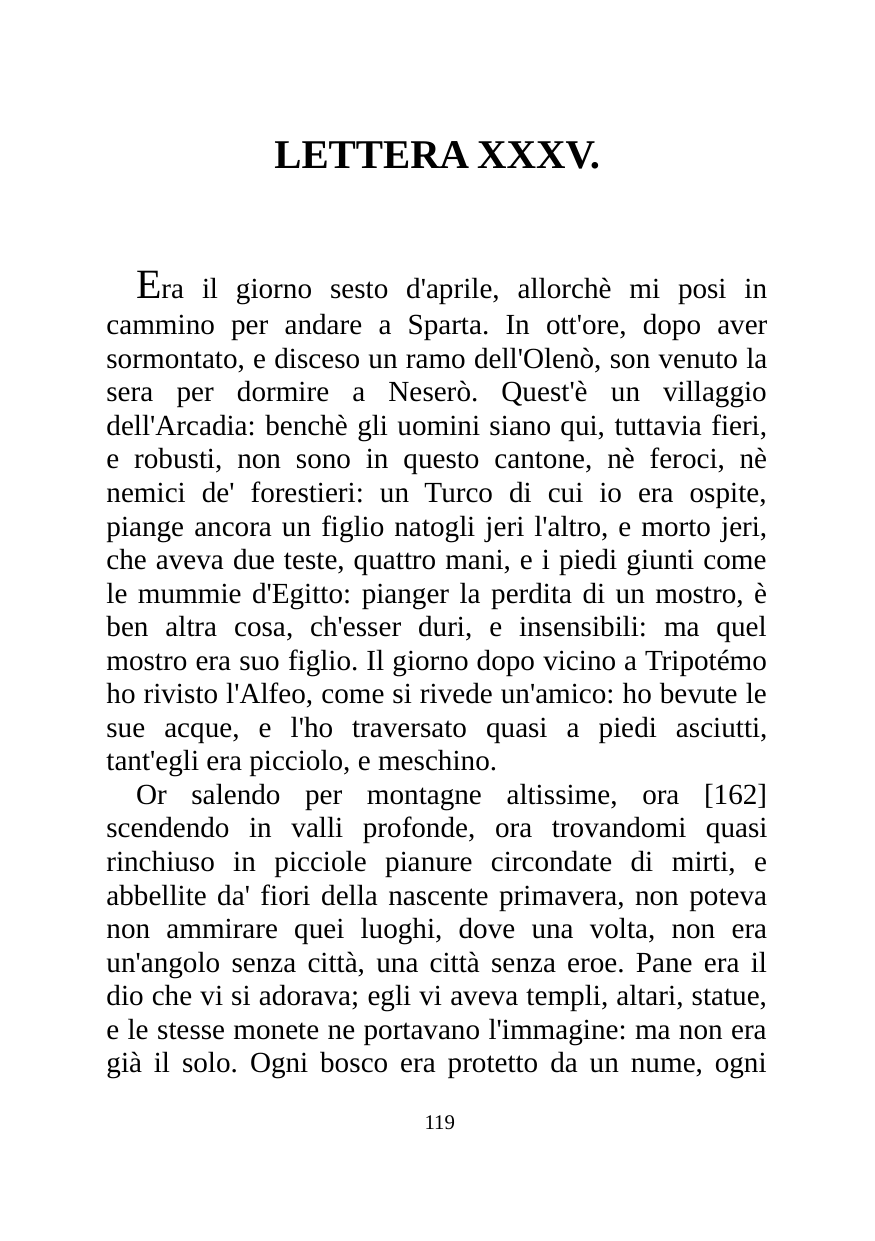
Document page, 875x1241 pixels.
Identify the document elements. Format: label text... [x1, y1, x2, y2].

text Or salendo per montagne altissime, ora [162] scendendo in valli profonde, ora trovandomi quasi rinchiuso in picciole pianure circondate di mirti, e abbellite da' fiori della nascente primavera, non poteva non ammirare quei luoghi, dove una volta, non era un'angolo senza città, una città senza eroe. Pane era il dio che vi si adorava; egli vi aveva templi, altari, statue, e le stesse monete ne portavano l'immagine: ma non era già il solo. Ogni bosco era protetto da un nume, ogni [106, 777, 768, 1079]
text Era il giorno sesto d'aprile, allorchè mi posi in cammino per andare a Sparta. In ott'ore, dopo aver sormontato, e disceso un ramo dell'Olenò, son venuto la sera per dormire a Neserò. Quest'è un villaggio dell'Arcadia: benchè gli uomini siano qui, tuttavia fieri, e robusti, non sono in questo cantone, nè feroci, nè nemici de' forestieri: un Turco di cui io era ospite, piange ancora un figlio natogli jeri l'altro, e morto jeri, che aveva due teste, quattro mani, e i piedi giunti come le mummie d'Egitto: pianger la perdita di un mostro, è ben altra cosa, ch'esser duri, e insensibili: ma quel mostro era suo figlio. Il giorno dopo vicino a Tripotémo ho rivisto l'Alfeo, come si rivede un'amico: ho bevute le sue acque, e l'ho traversato quasi a piedi asciutti, tant'egli era picciolo, e meschino. [106, 259, 768, 777]
subtitle LETTERA XXXV. [106, 130, 768, 177]
